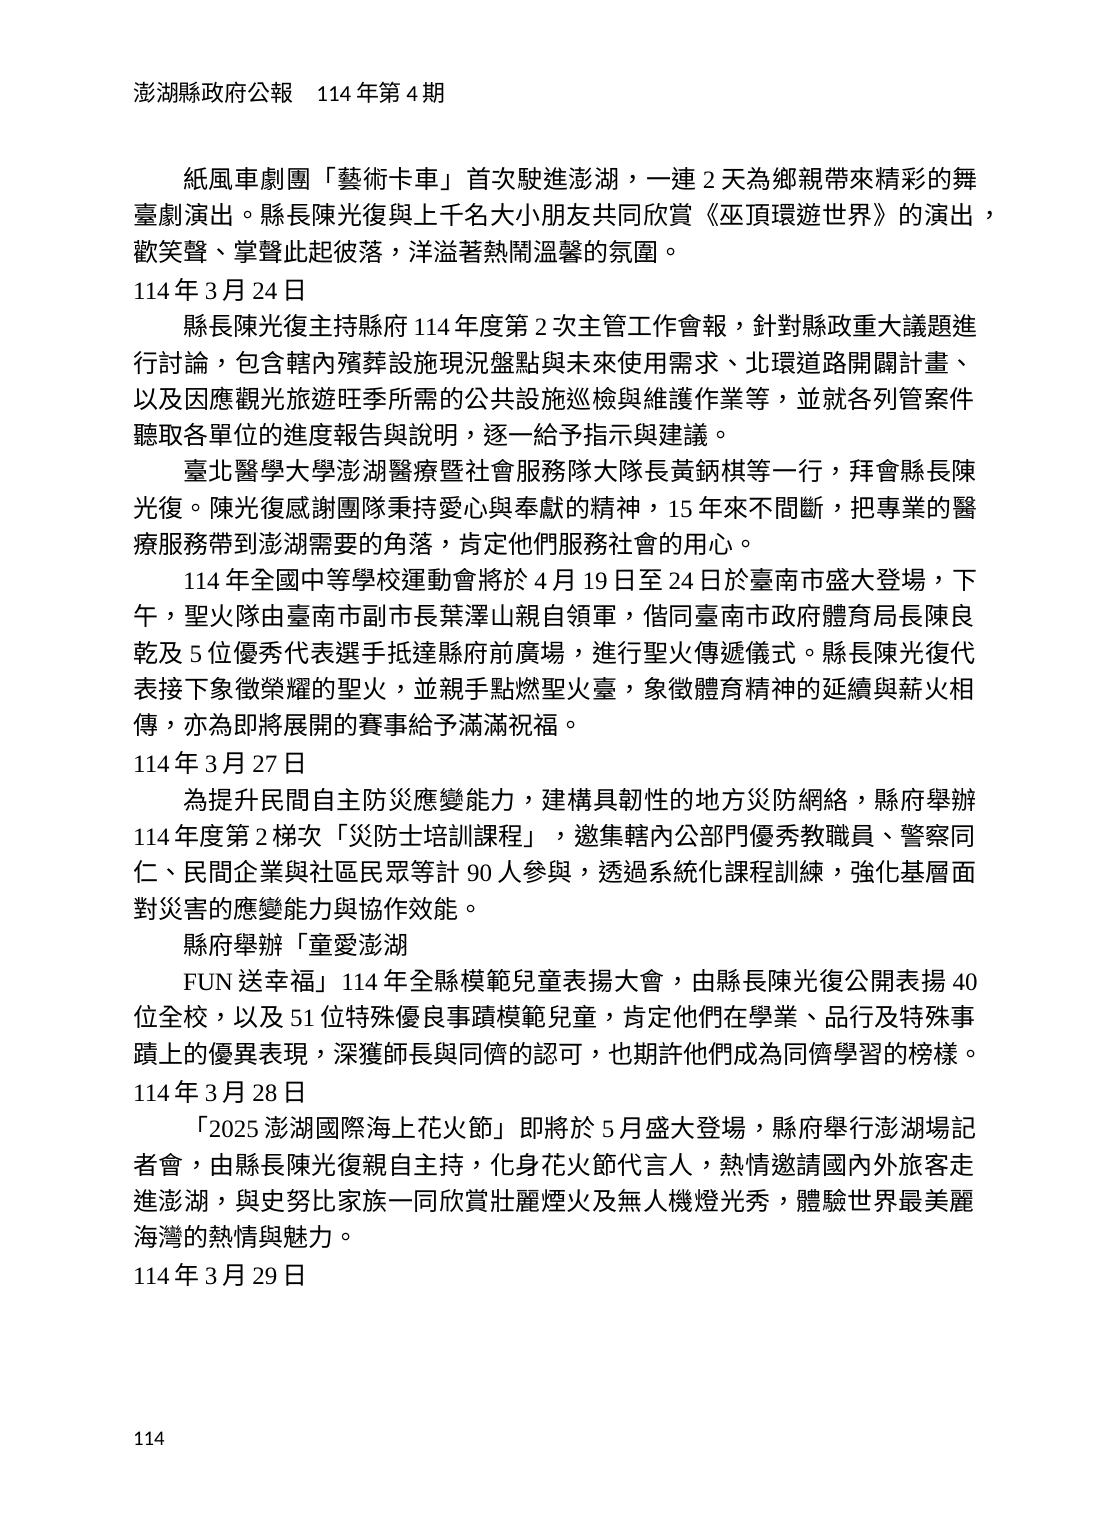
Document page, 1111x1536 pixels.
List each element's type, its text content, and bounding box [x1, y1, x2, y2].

text 114年3月27日 [133, 742, 977, 780]
text 縣長陳光復主持縣府114年度第2次主管工作會報，針對縣政重大議題進行討論，包含轄內殯葬設施現況盤點與未來使用需求、北環道路開闢計畫、以及因應觀光旅遊旺季所需的公共設施巡檢與維護作業等，並就各列管案件聽取各單位的進度報告與說明，逐一給予指示與建議。 [133, 307, 977, 452]
text 為提升民間自主防災應變能力，建構具韌性的地方災防網絡，縣府舉辦114年度第2梯次「災防士培訓課程」，邀集轄內公部門優秀教職員、警察同仁、民間企業與社區民眾等計90人參與，透過系統化課程訓練，強化基層面對災害的應變能力與協作效能。 [133, 780, 977, 925]
text FUN送幸福」114年全縣模範兒童表揚大會，由縣長陳光復公開表揚40位全校，以及51位特殊優良事蹟模範兒童，肯定他們在學業、品行及特殊事蹟上的優異表現，深獲師長與同儕的認可，也期許他們成為同儕學習的榜樣。 [133, 962, 977, 1070]
text 114年3月29日 [133, 1254, 977, 1292]
text 114年全國中等學校運動會將於4月19日至24日於臺南市盛大登場，下午，聖火隊由臺南市副市長葉澤山親自領軍，偕同臺南市政府體育局長陳良乾及5位優秀代表選手抵達縣府前廣場，進行聖火傳遞儀式。縣長陳光復代表接下象徵榮耀的聖火，並親手點燃聖火臺，象徵體育精神的延續與薪火相傳，亦為即將展開的賽事給予滿滿祝福。 [133, 561, 977, 742]
text 「2025澎湖國際海上花火節」即將於5月盛大登場，縣府舉行澎湖場記者會，由縣長陳光復親自主持，化身花火節代言人，熱情邀請國內外旅客走進澎湖，與史努比家族一同欣賞壯麗煙火及無人機燈光秀，體驗世界最美麗海灣的熱情與魅力。 [133, 1109, 977, 1254]
text 114年3月28日 [133, 1070, 977, 1109]
text 紙風車劇團「藝術卡車」首次駛進澎湖，一連2天為鄉親帶來精彩的舞臺劇演出。縣長陳光復與上千名大小朋友共同欣賞《巫頂環遊世界》的演出，歡笑聲、掌聲此起彼落，洋溢著熱鬧溫馨的氛圍。 [133, 159, 977, 268]
text 縣府舉辦「童愛澎湖 [133, 925, 977, 962]
text 114年3月24日 [133, 268, 977, 307]
text 臺北醫學大學澎湖醫療暨社會服務隊大隊長黃鈵棋等一行，拜會縣長陳光復。陳光復感謝團隊秉持愛心與奉獻的精神，15年來不間斷，把專業的醫療服務帶到澎湖需要的角落，肯定他們服務社會的用心。 [133, 452, 977, 561]
